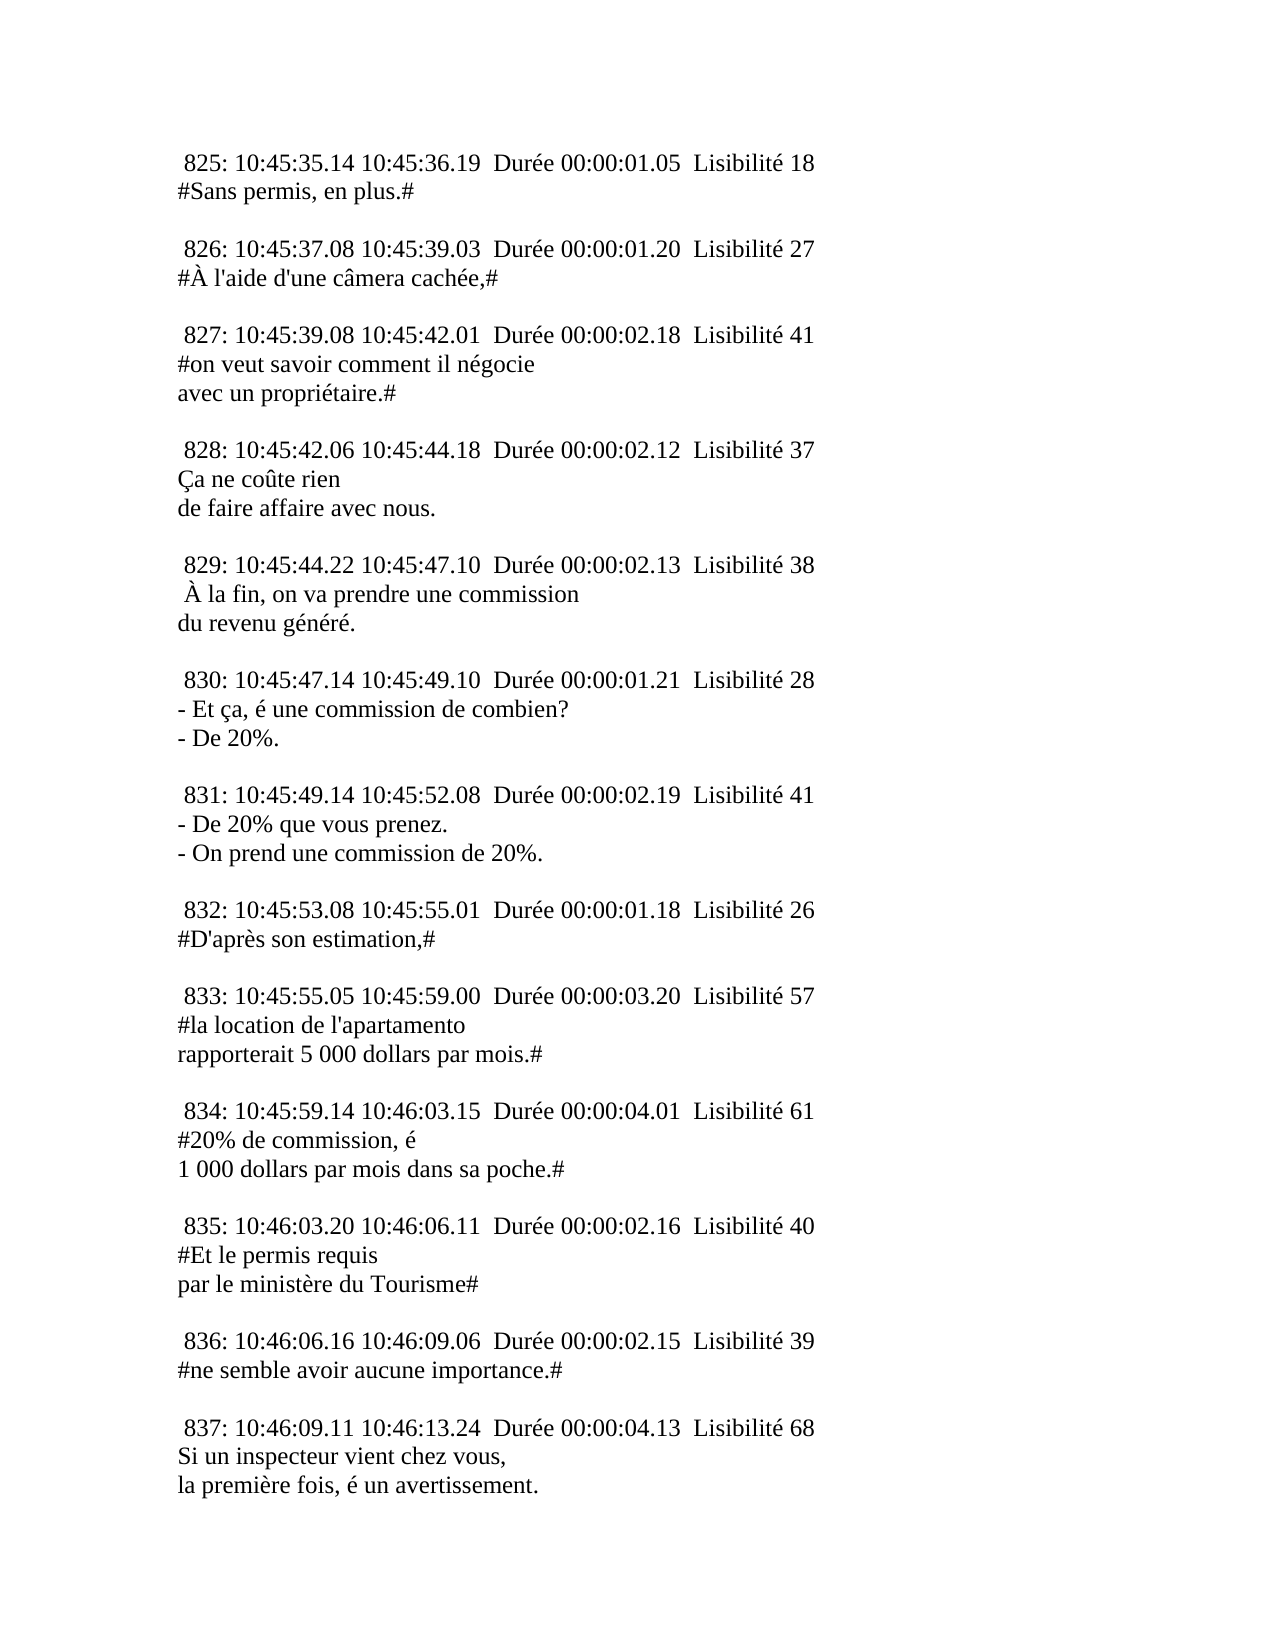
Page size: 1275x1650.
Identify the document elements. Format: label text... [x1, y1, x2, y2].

text 834: 10:45:59.14 10:46:03.15 Durée 00:00:04.01 Lisibilité 61 [177, 1096, 1098, 1125]
text avec un propriétaire.# [177, 378, 1098, 406]
text Si un inspecteur vient chez vous, [177, 1441, 1098, 1470]
text 825: 10:45:35.14 10:45:36.19 Durée 00:00:01.05 Lisibilité 18 [177, 148, 1098, 176]
text 836: 10:46:06.16 10:46:09.06 Durée 00:00:02.15 Lisibilité 39 [177, 1326, 1098, 1355]
text 831: 10:45:49.14 10:45:52.08 Durée 00:00:02.19 Lisibilité 41 [177, 780, 1098, 809]
text #À l'aide d'une câmera cachée,# [177, 263, 1098, 291]
text de faire affaire avec nous. [177, 493, 1098, 521]
text #ne semble avoir aucune importance.# [177, 1355, 1098, 1384]
text 832: 10:45:53.08 10:45:55.01 Durée 00:00:01.18 Lisibilité 26 [177, 895, 1098, 924]
text 828: 10:45:42.06 10:45:44.18 Durée 00:00:02.12 Lisibilité 37 [177, 435, 1098, 464]
text Ça ne coûte rien [177, 464, 1098, 493]
text 829: 10:45:44.22 10:45:47.10 Durée 00:00:02.13 Lisibilité 38 [177, 550, 1098, 579]
text 833: 10:45:55.05 10:45:59.00 Durée 00:00:03.20 Lisibilité 57 [177, 981, 1098, 1010]
text rapporterait 5 000 dollars par mois.# [177, 1039, 1098, 1068]
text - On prend une commission de 20%. [177, 838, 1098, 866]
text #la location de l'apartamento [177, 1010, 1098, 1039]
text 830: 10:45:47.14 10:45:49.10 Durée 00:00:01.21 Lisibilité 28 [177, 665, 1098, 694]
text la première fois, é un avertissement. [177, 1470, 1098, 1499]
text #on veut savoir comment il négocie [177, 349, 1098, 378]
text #D'après son estimation,# [177, 924, 1098, 953]
text - De 20% que vous prenez. [177, 809, 1098, 838]
text #Et le permis requis [177, 1240, 1098, 1269]
text 827: 10:45:39.08 10:45:42.01 Durée 00:00:02.18 Lisibilité 41 [177, 320, 1098, 349]
text du revenu généré. [177, 608, 1098, 636]
text #20% de commission, é [177, 1125, 1098, 1154]
text - De 20%. [177, 723, 1098, 751]
text À la fin, on va prendre une commission [177, 579, 1098, 608]
text #Sans permis, en plus.# [177, 176, 1098, 205]
text 826: 10:45:37.08 10:45:39.03 Durée 00:00:01.20 Lisibilité 27 [177, 234, 1098, 263]
text 837: 10:46:09.11 10:46:13.24 Durée 00:00:04.13 Lisibilité 68 [177, 1413, 1098, 1441]
text par le ministère du Tourisme# [177, 1269, 1098, 1298]
text 1 000 dollars par mois dans sa poche.# [177, 1154, 1098, 1183]
text - Et ça, é une commission de combien? [177, 694, 1098, 723]
text 835: 10:46:03.20 10:46:06.11 Durée 00:00:02.16 Lisibilité 40 [177, 1211, 1098, 1240]
